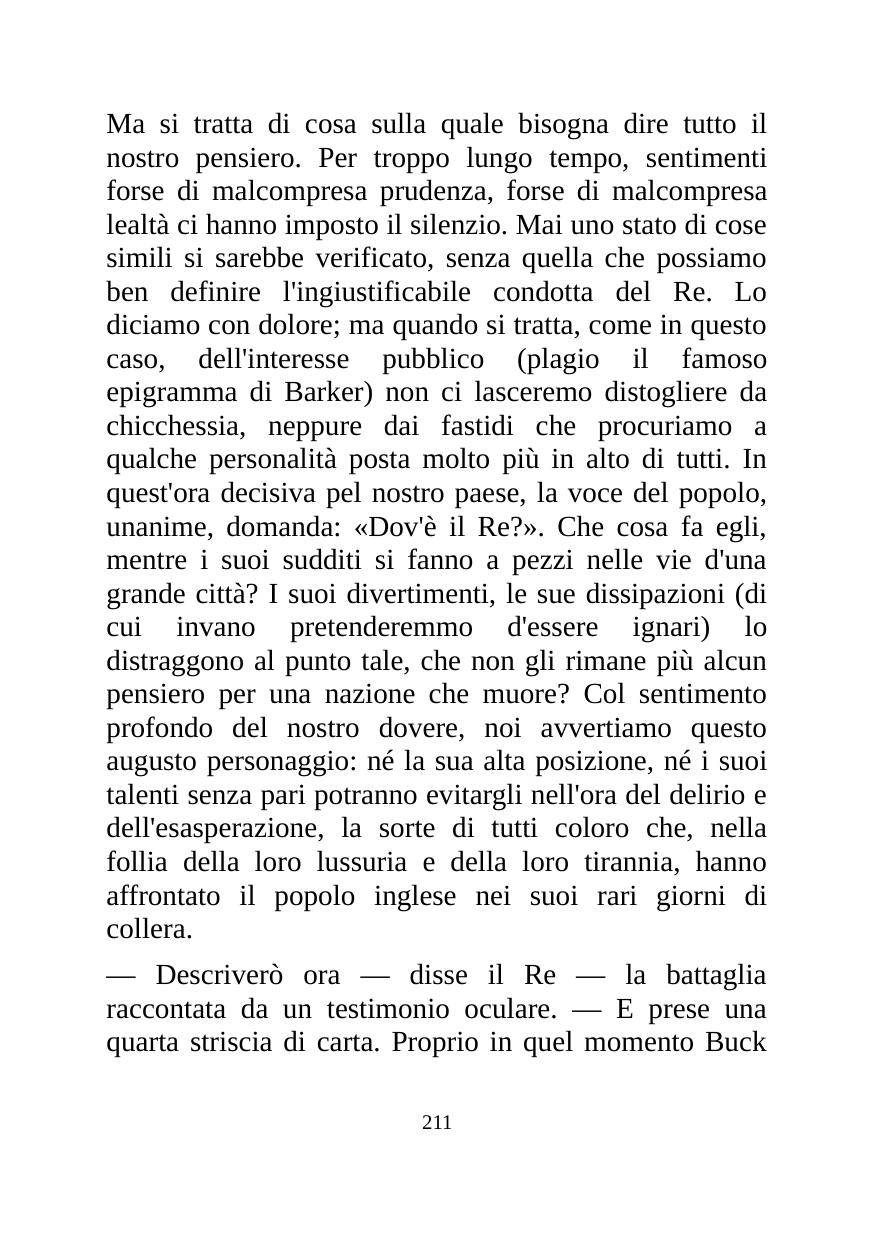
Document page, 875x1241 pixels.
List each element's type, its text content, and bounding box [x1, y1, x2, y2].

text — Descriverò ora — disse il Re — la battaglia raccontata da un testimonio oculare. — E prese una quarta striscia di carta. Proprio in quel momento Buck [106, 957, 768, 1058]
text Ma si tratta di cosa sulla quale bisogna dire tutto il nostro pensiero. Per troppo lungo tempo, sentimenti forse di malcompresa prudenza, forse di malcompresa lealtà ci hanno imposto il silenzio. Mai uno stato di cose simili si sarebbe verificato, senza quella che possiamo ben definire l'ingiustificabile condotta del Re. Lo diciamo con dolore; ma quando si tratta, come in questo caso, dell'interesse pubblico (plagio il famoso epigramma di Barker) non ci lasceremo distogliere da chicchessia, neppure dai fastidi che procuriamo a qualche personalità posta molto più in alto di tutti. In quest'ora decisiva pel nostro paese, la voce del popolo, unanime, domanda: «Dov'è il Re?». Che cosa fa egli, mentre i suoi sudditi si fanno a pezzi nelle vie d'una grande città? I suoi divertimenti, le sue dissipazioni (di cui invano pretenderemmo d'essere ignari) lo distraggono al punto tale, che non gli rimane più alcun pensiero per una nazione che muore? Col sentimento profondo del nostro dovere, noi avvertiamo questo augusto personaggio: né la sua alta posizione, né i suoi talenti senza pari potranno evitargli nell'ora del delirio e dell'esasperazione, la sorte di tutti coloro che, nella follia della loro lussuria e della loro tirannia, hanno affrontato il popolo inglese nei suoi rari giorni di collera. [106, 106, 768, 945]
